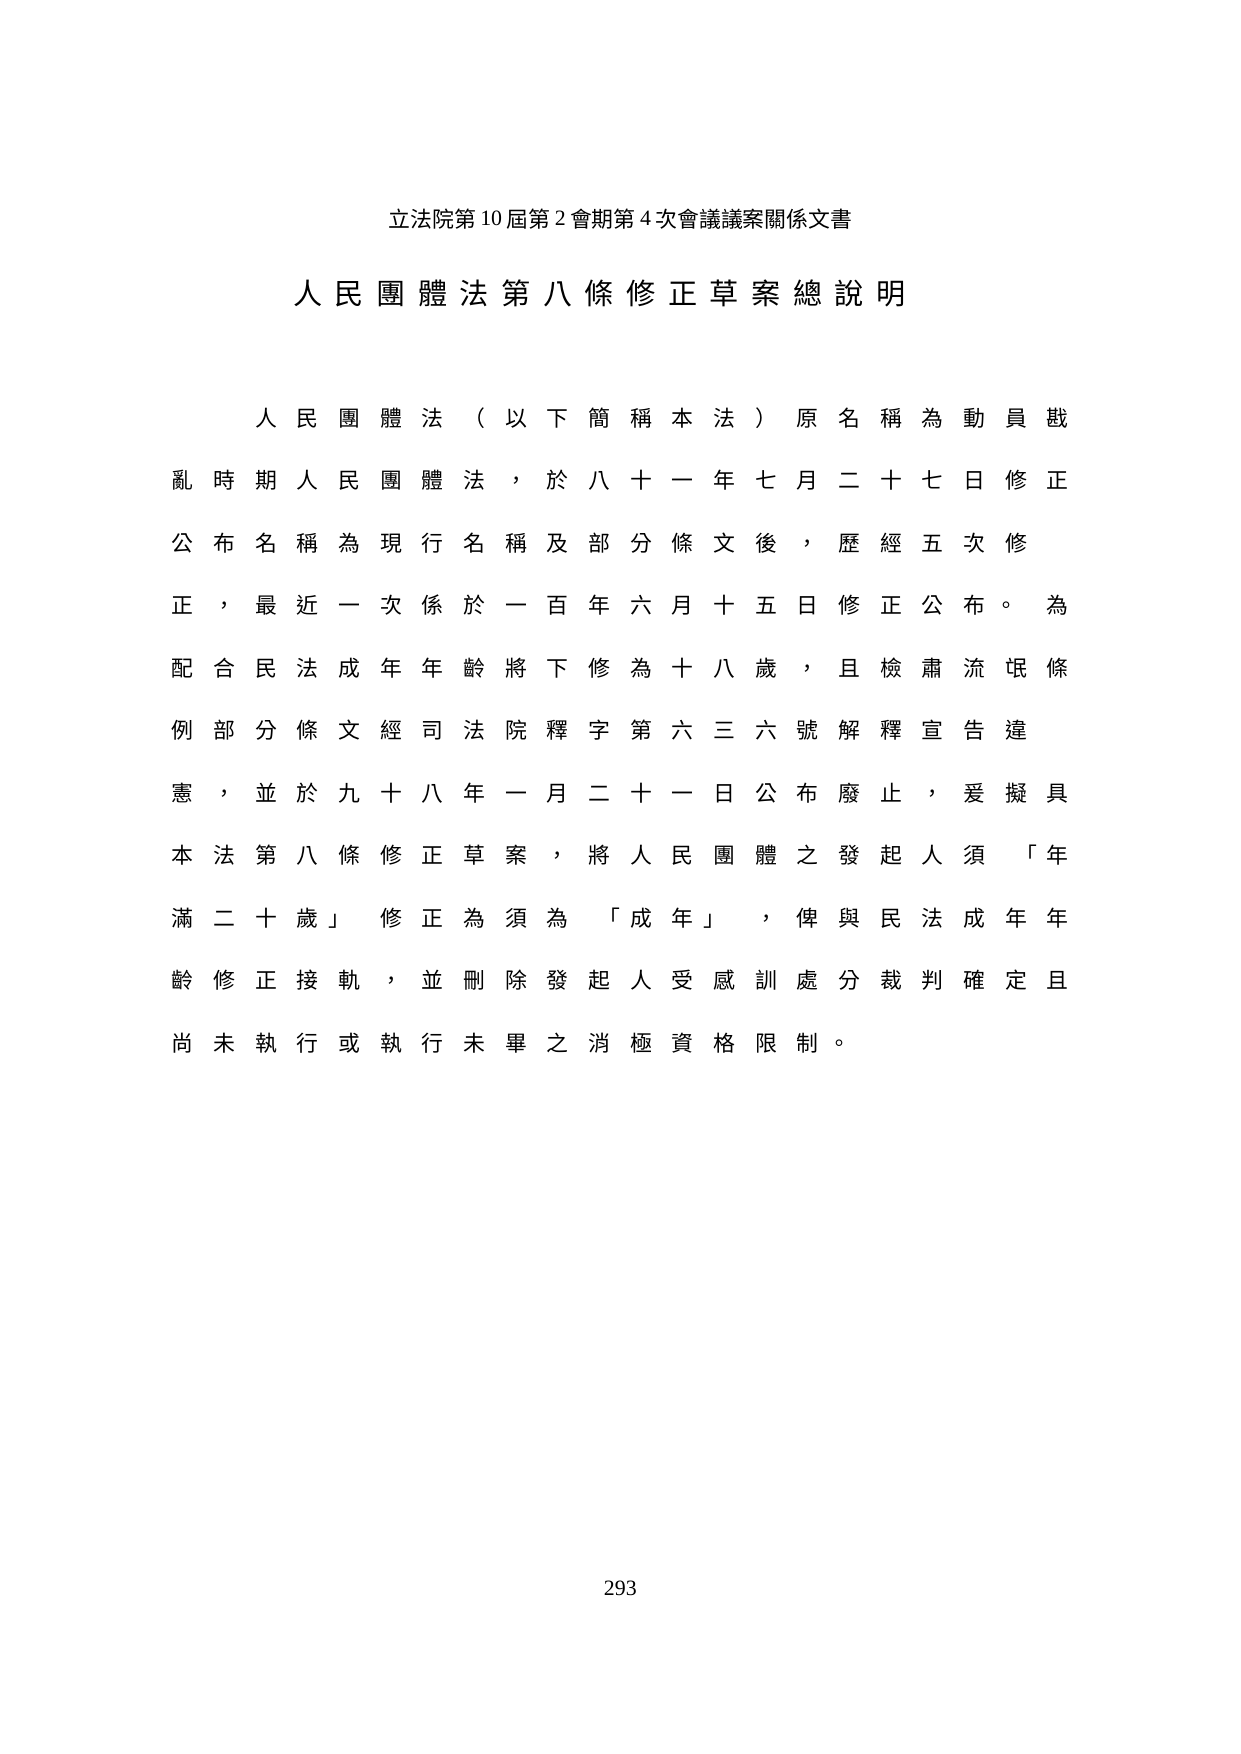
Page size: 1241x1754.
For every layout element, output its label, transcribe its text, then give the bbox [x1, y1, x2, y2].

text 人民團體法第八條修正草案總說明 [272, 250, 1078, 313]
text 人民團體法（以下簡稱本法）原名稱為動員戡亂時期人民團體法，於八十一年七月二十七日修正公布名稱為現行名稱及部分條文後，歷經五次修正，最近一次係於一百年六月十五日修正公布。為配合民法成年年齡將下修為十八歲，且檢肅流氓條例部分條文經司法院釋字第六三六號解釋宣告違憲，並於九十八年一月二十一日公布廢止，爰擬具本法第八條修正草案，將人民團體之發起人須「年滿二十歲」修正為須為「成年」，俾與民法成年年齡修正接軌，並刪除發起人受感訓處分裁判確定且尚未執行或執行未畢之消極資格限制。 [162, 375, 1078, 1063]
